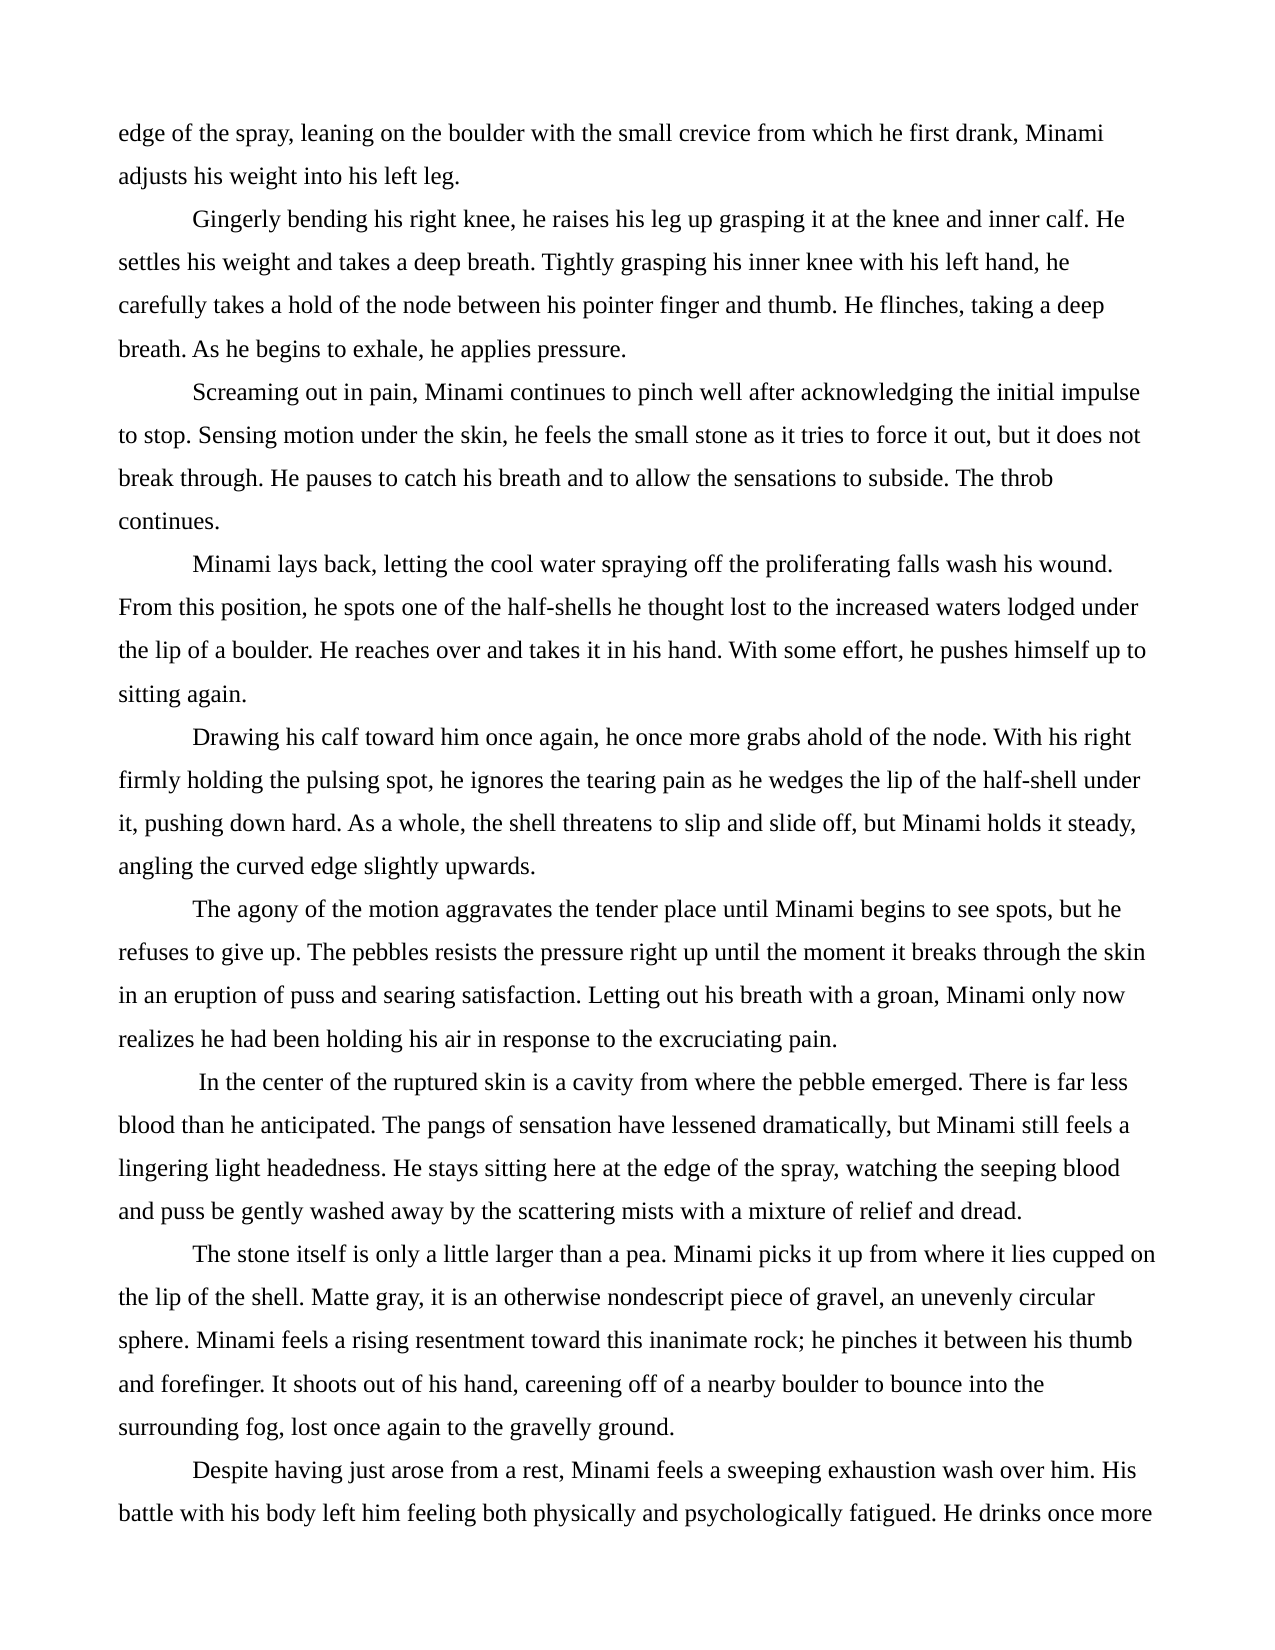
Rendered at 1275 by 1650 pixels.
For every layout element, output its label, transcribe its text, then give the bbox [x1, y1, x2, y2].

text In the center of the ruptured skin is a cavity from where the pebble emerged. There is far less blood than he anticipated. The pangs of sensation have lessened dramatically, but Minami still feels a lingering light headedness. He stays sitting here at the edge of the spray, watching the seeping blood and puss be gently washed away by the scattering mists with a mixture of relief and dread. [118, 1067, 1157, 1225]
text edge of the spray, leaning on the boulder with the small crevice from which he first drank, Minami adjusts his weight into his left leg. [118, 118, 1157, 190]
text Despite having just arose from a rest, Minami feels a sweeping exhaustion wash over him. His battle with his body left him feeling both physically and psychologically fatigued. He drinks once more [118, 1455, 1157, 1527]
text The agony of the motion aggravates the tender place until Minami begins to see spots, but he refuses to give up. The pebbles resists the pressure right up until the moment it breaks through the skin in an eruption of puss and searing satisfaction. Letting out his breath with a groan, Minami only now realizes he had been holding his air in response to the excruciating pain. [118, 894, 1157, 1052]
text Screaming out in pain, Minami continues to pinch well after acknowledging the initial impulse to stop. Sensing motion under the skin, he feels the small stone as it tries to force it out, but it does not break through. He pauses to catch his breath and to allow the sensations to subside. The throb continues. [118, 377, 1157, 535]
text Gingerly bending his right knee, he raises his leg up grasping it at the knee and inner calf. He settles his weight and takes a deep breath. Tightly grasping his inner knee with his left hand, he carefully takes a hold of the node between his pointer finger and thumb. He flinches, taking a deep breath. As he begins to exhale, he applies pressure. [118, 204, 1157, 362]
text Drawing his calf toward him once again, he once more grabs ahold of the node. With his right firmly holding the pulsing spot, he ignores the tearing pain as he wedges the lip of the half-shell under it, pushing down hard. As a whole, the shell threatens to slip and slide off, but Minami holds it steady, angling the curved edge slightly upwards. [118, 722, 1157, 880]
text The stone itself is only a little larger than a pea. Minami picks it up from where it lies cupped on the lip of the shell. Matte gray, it is an otherwise nondescript piece of gravel, an unevenly circular sphere. Minami feels a rising resentment toward this inanimate rock; he pinches it between his thumb and forefinger. It shoots out of his hand, careening off of a nearby boulder to bounce into the surrounding fog, lost once again to the gravelly ground. [118, 1239, 1157, 1441]
text Minami lays back, letting the cool water spraying off the proliferating falls wash his wound. From this position, he spots one of the half-shells he thought lost to the increased waters lodged under the lip of a boulder. He reaches over and takes it in his hand. With some effort, he pushes himself up to sitting again. [118, 549, 1157, 707]
